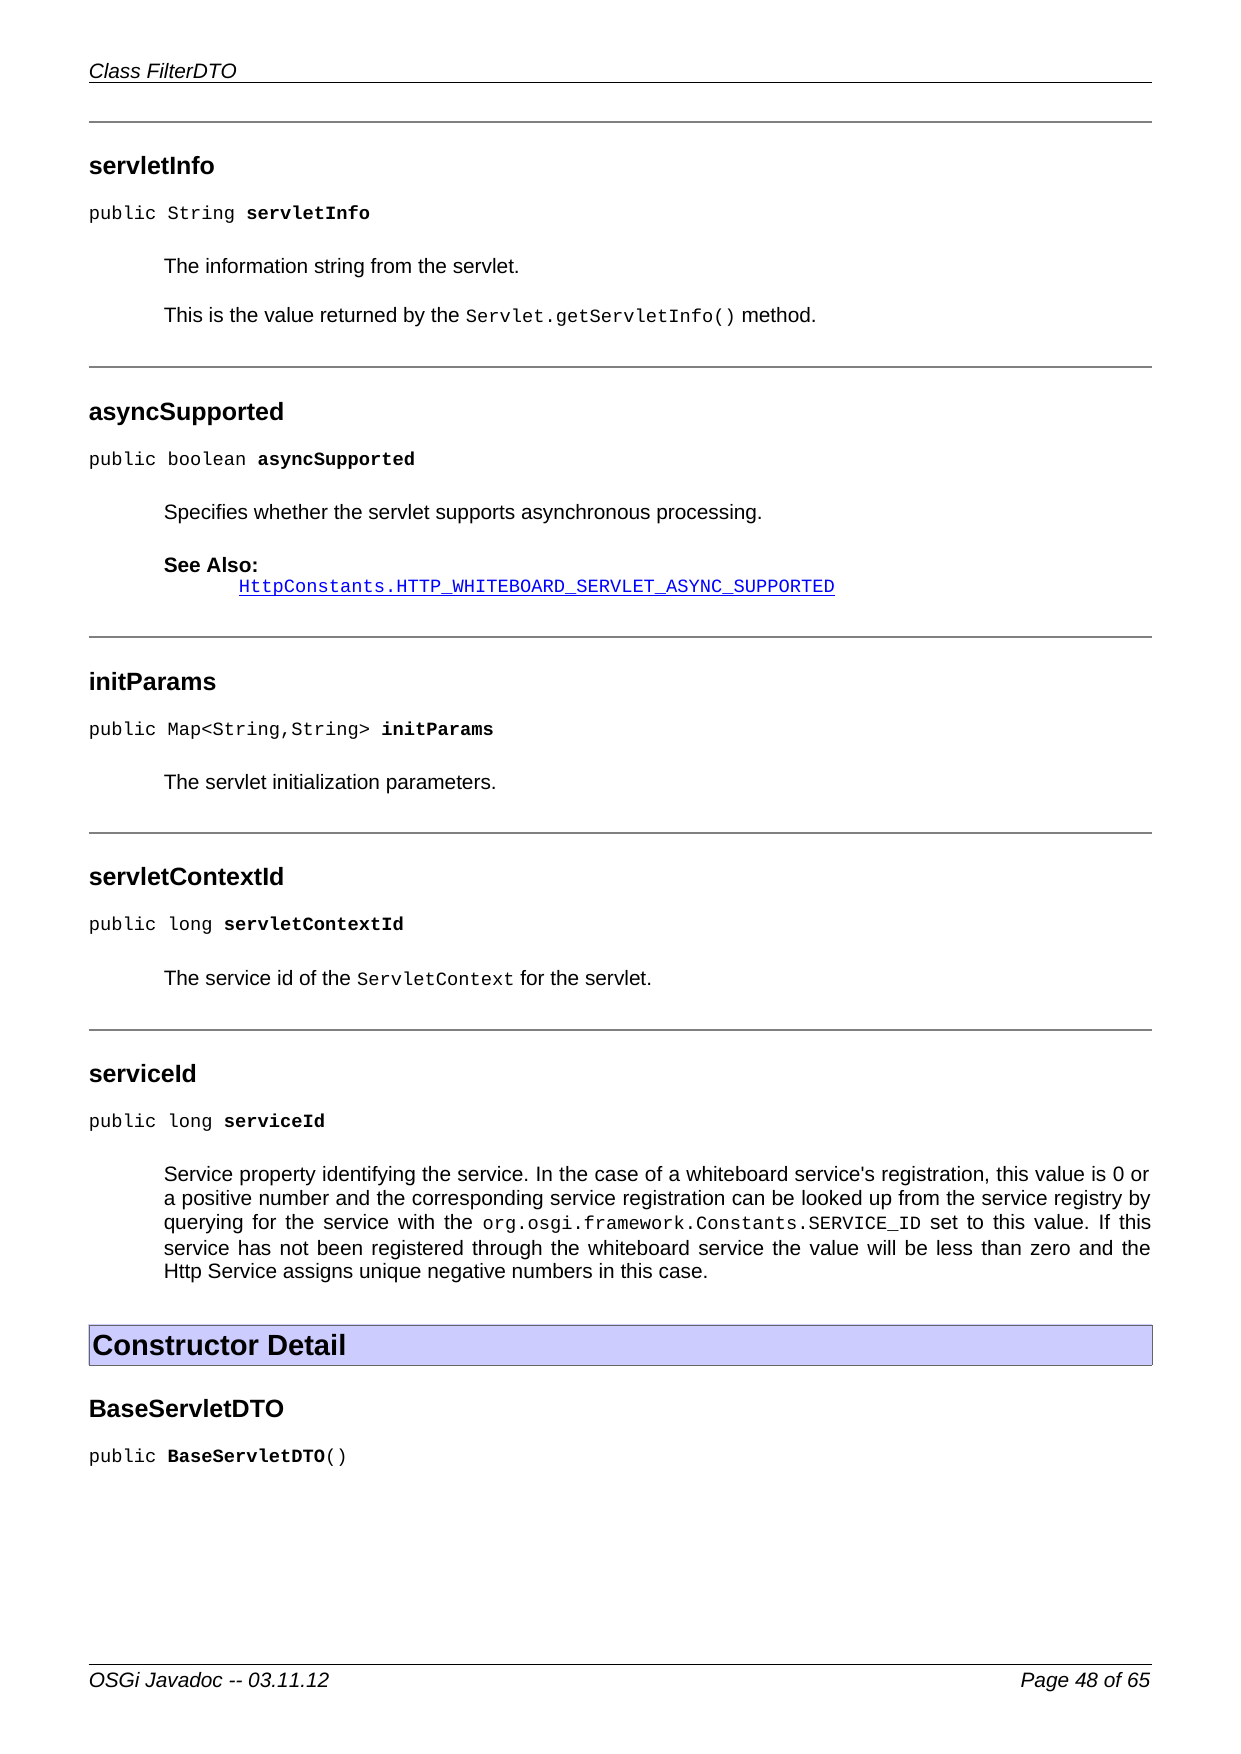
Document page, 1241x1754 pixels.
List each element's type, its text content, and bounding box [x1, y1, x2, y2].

text The information string from the servlet. [163, 254, 1152, 278]
subtitle servletContextId [88, 862, 1152, 891]
text public Map<String,String> initParams [88, 719, 1152, 741]
text The service id of the ServletContext for the servlet. [163, 966, 1152, 991]
text Service property identifying the service. In the case of a whiteboard service's registration, this value is 0 or a positive number and the corresponding service registration can be looked up from the service registry by querying for the service with the org.osgi.framework.Constants.SERVICE_ID set to this value. If this service has not been registered through the whiteboard service the value will be less than zero and the Http Service assigns unique negative numbers in this case. [163, 1162, 1152, 1283]
subtitle Constructor Detail [90, 1326, 1152, 1365]
text public BaseServletDTO() [88, 1447, 1152, 1468]
text See Also: [163, 553, 1152, 577]
text public long serviceId [88, 1112, 1152, 1133]
text This is the value returned by the Servlet.getServletInfo() method. [163, 303, 1152, 328]
text The servlet initialization parameters. [163, 770, 1152, 794]
text public long servletContextId [88, 915, 1152, 936]
text Specifies whether the servlet supports asynchronous processing. [163, 500, 1152, 524]
text HttpConstants.HTTP_WHITEBOARD_SERVLET_ASYNC_SUPPORTED [238, 577, 1152, 598]
subtitle serviceId [88, 1059, 1152, 1088]
subtitle initParams [88, 667, 1152, 695]
text public boolean asyncSupported [88, 450, 1152, 471]
subtitle asyncSupported [88, 397, 1152, 426]
subtitle servletInfo [88, 151, 1152, 180]
text public String servletInfo [88, 204, 1152, 225]
subtitle BaseServletDTO [88, 1394, 1152, 1422]
